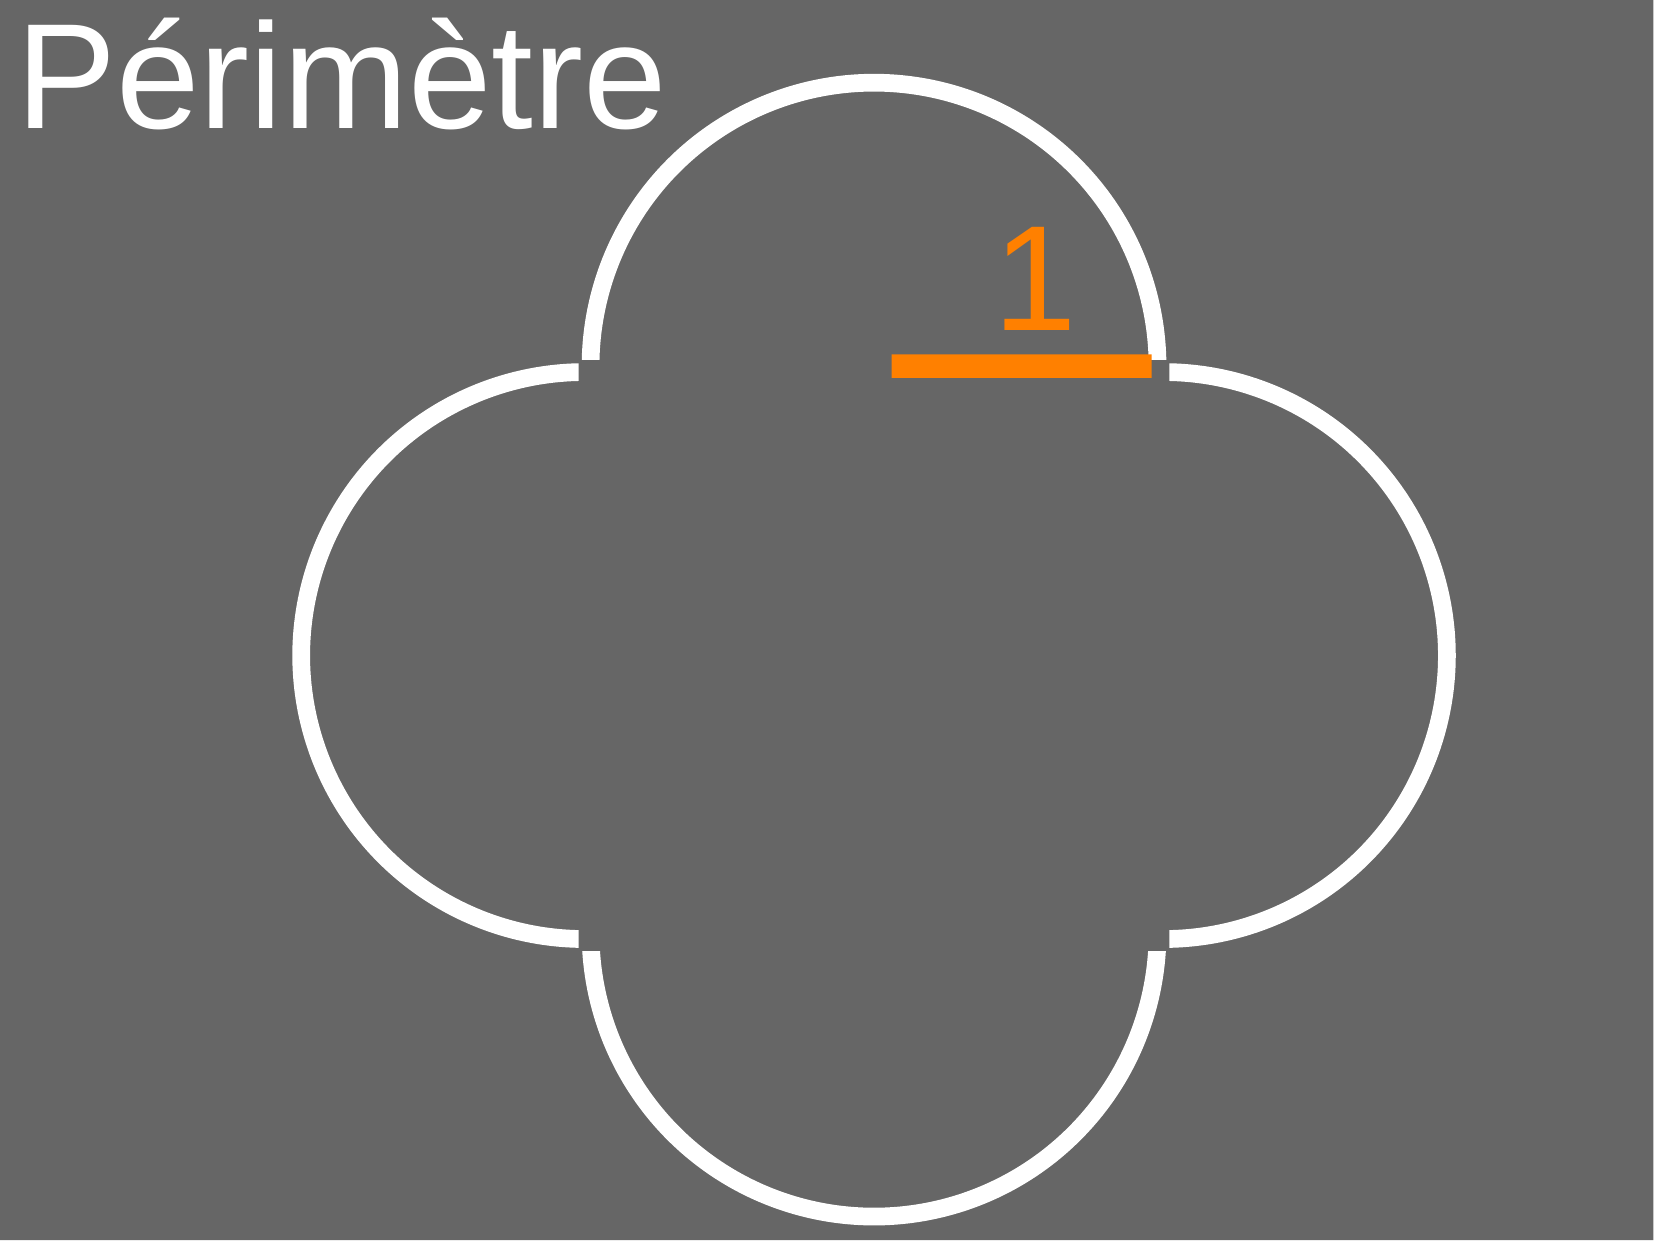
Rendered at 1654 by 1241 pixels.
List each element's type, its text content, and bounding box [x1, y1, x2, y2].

text_box 1 [978, 186, 1075, 354]
title Périmètre [651, 99, 815, 207]
title Périmètre [0, 0, 815, 207]
text_box [0, 0, 1654, 1241]
